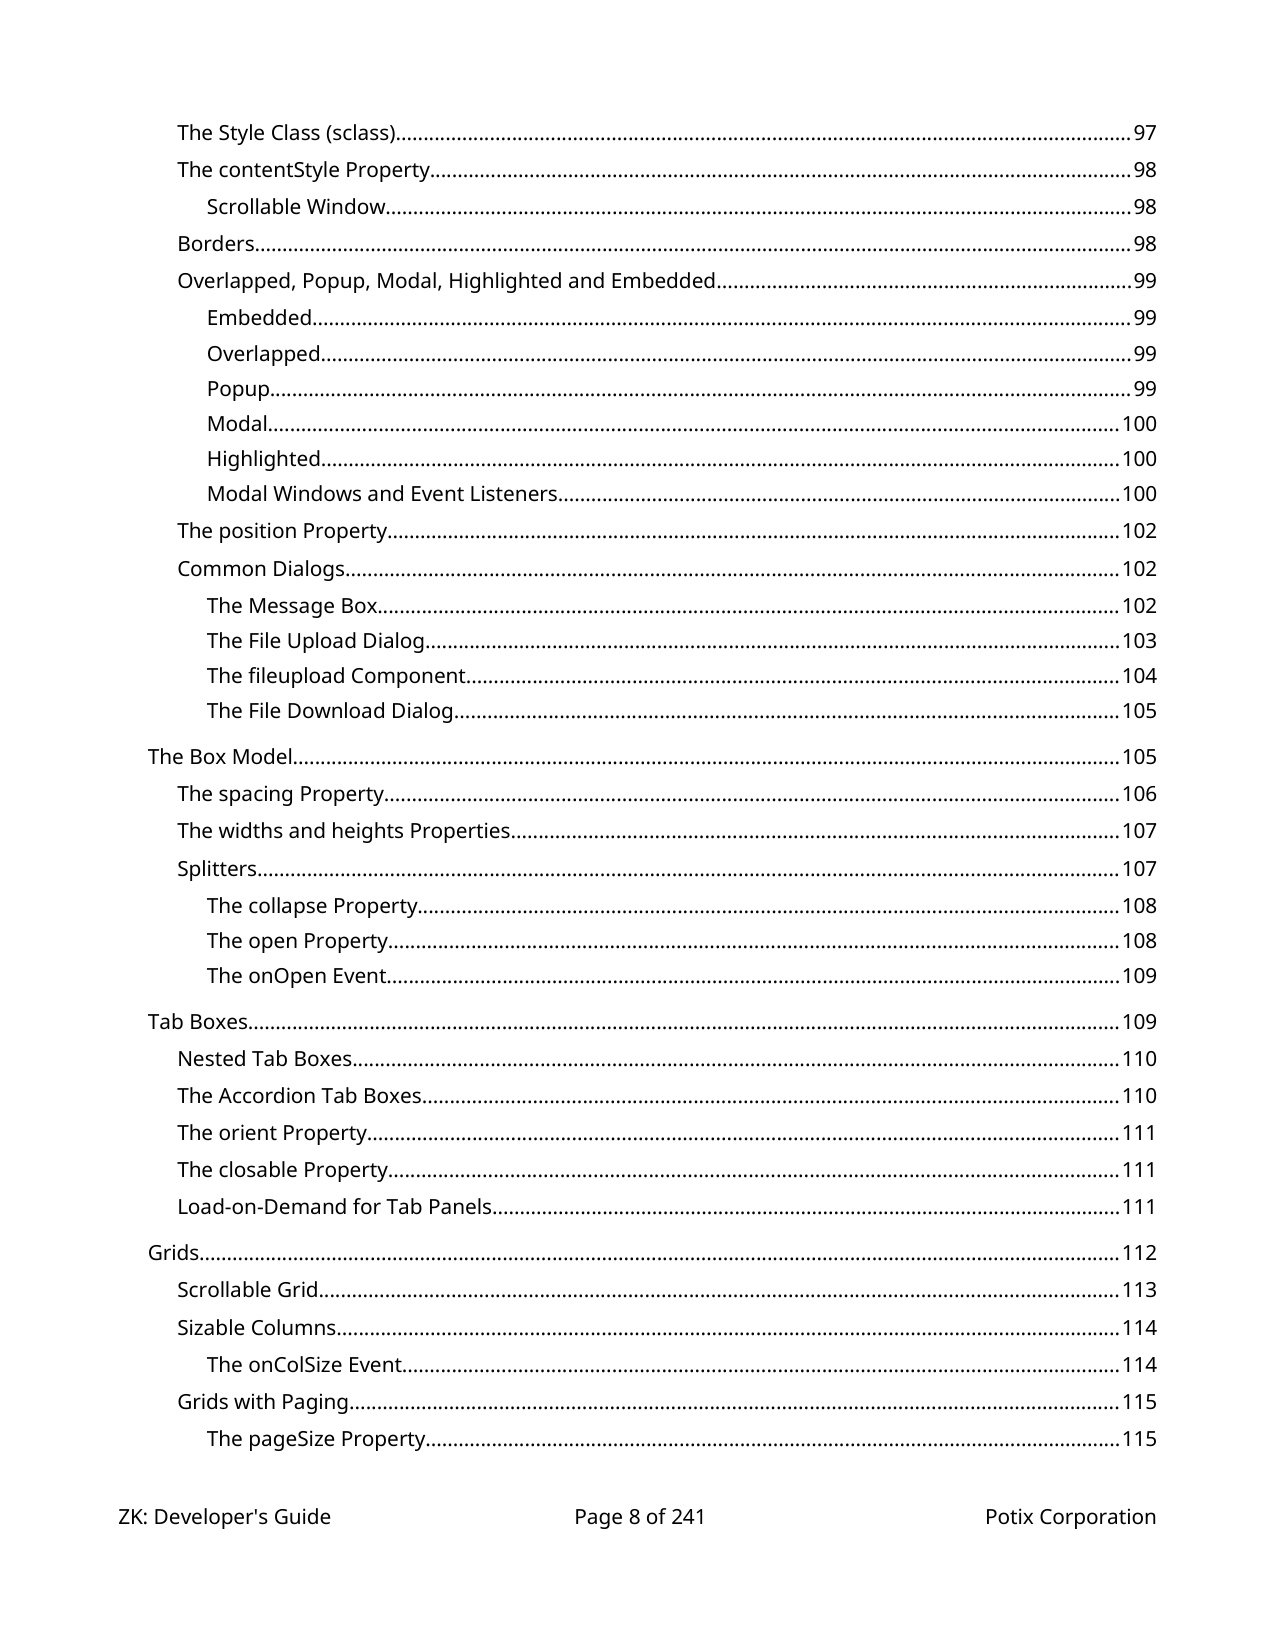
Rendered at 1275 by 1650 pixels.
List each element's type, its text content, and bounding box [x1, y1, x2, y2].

text Overlapped, Popup, Modal, Highlighted and Embedded 99 [177, 266, 1157, 295]
text Highlighted 100 [207, 444, 1157, 473]
text The Accordion Tab Boxes 110 [177, 1081, 1157, 1109]
text The Style Class (sclass) 97 [177, 118, 1157, 146]
text Borders 98 [177, 229, 1157, 258]
text The fileupload Component 104 [207, 661, 1157, 689]
text Embedded 99 [207, 303, 1157, 332]
text Scrollable Window 98 [207, 192, 1157, 221]
text The open Property 108 [207, 926, 1157, 954]
text The position Property 102 [177, 517, 1157, 545]
text Modal 100 [207, 409, 1157, 437]
text The onOpen Event 109 [207, 961, 1157, 989]
text The File Download Dialog 105 [207, 696, 1157, 725]
text Scrollable Grid 113 [177, 1276, 1157, 1304]
text The File Upload Dialog 103 [207, 626, 1157, 654]
text The Message Box 102 [207, 591, 1157, 619]
text The Box Model 105 [148, 742, 1157, 771]
text Sizable Columns 114 [177, 1313, 1157, 1341]
text The widths and heights Properties 107 [177, 817, 1157, 845]
text The pageSize Property 115 [207, 1424, 1157, 1452]
text Load-on-Demand for Tab Panels 111 [177, 1192, 1157, 1221]
text The contentStyle Property 98 [177, 155, 1157, 183]
text Grids 112 [148, 1238, 1157, 1267]
text The collapse Property 108 [207, 891, 1157, 919]
text Overlapped 99 [207, 339, 1157, 367]
text The spacing Property 106 [177, 779, 1157, 808]
text Tab Boxes 109 [148, 1007, 1157, 1035]
text The closable Property 111 [177, 1155, 1157, 1184]
text The orient Property 111 [177, 1118, 1157, 1147]
text Common Dialogs 102 [177, 554, 1157, 582]
text Nested Tab Boxes 110 [177, 1044, 1157, 1072]
text Modal Windows and Event Listeners 100 [207, 479, 1157, 508]
text Popup 99 [207, 374, 1157, 402]
text Splitters 107 [177, 854, 1157, 882]
text The onColSize Event 114 [207, 1350, 1157, 1378]
text Grids with Paging 115 [177, 1387, 1157, 1415]
